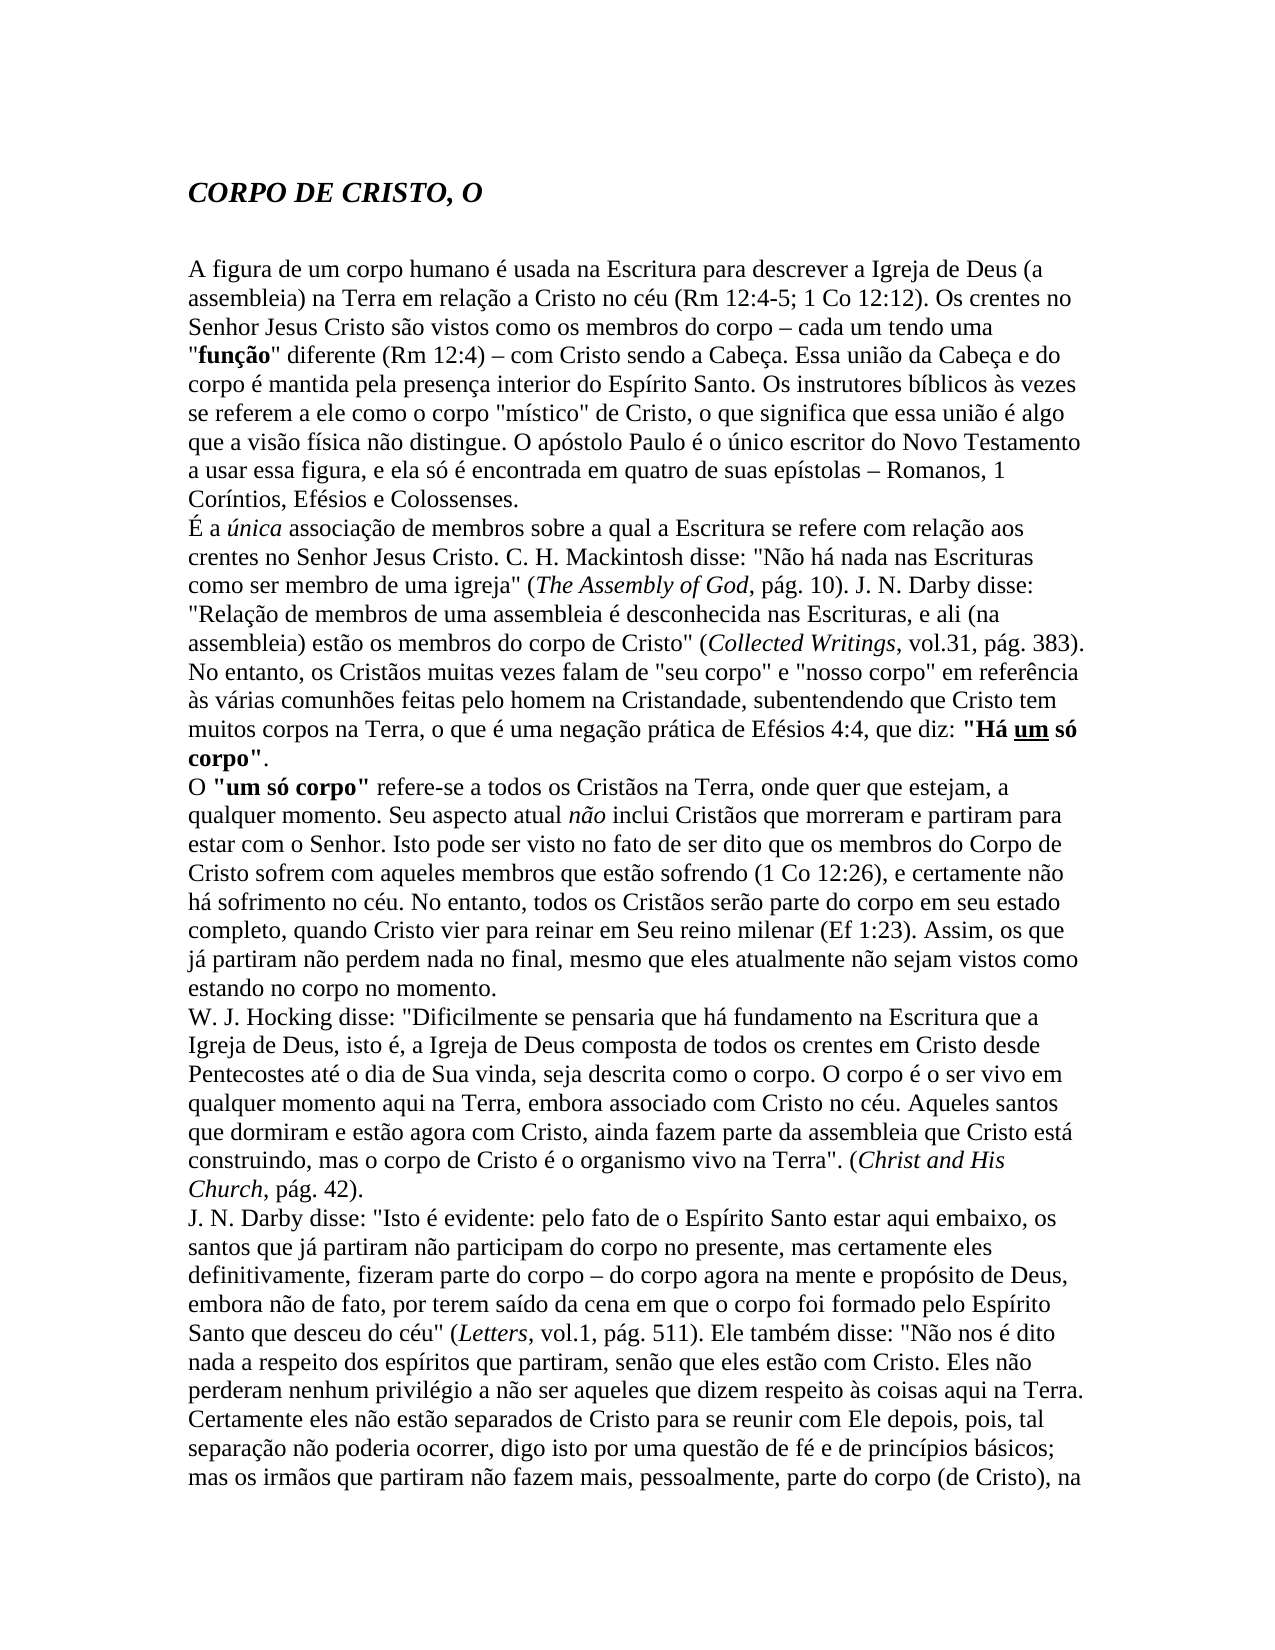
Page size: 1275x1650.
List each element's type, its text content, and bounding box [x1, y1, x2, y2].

text É a única associação de membros sobre a qual a Escritura se refere com relação aos crentes no Senhor Jesus Cristo. C. H. Mackintosh disse: "Não há nada nas Escrituras como ser membro de uma igreja" (The Assembly of God, pág. 10). J. N. Darby disse: "Relação de membros de uma assembleia é desconhecida nas Escrituras, e ali (na assembleia) estão os membros do corpo de Cristo" (Collected Writings, vol.31, pág. 383). No entanto, os Cristãos muitas vezes falam de "seu corpo" e "nosso corpo" em referência às várias comunhões feitas pelo homem na Cristandade, subentendendo que Cristo tem muitos corpos na Terra, o que é uma negação prática de Efésios 4:4, que diz: "Há um só corpo". [188, 513, 1087, 772]
subtitle CORPO DE CRISTO, O [188, 175, 1087, 208]
text A figura de um corpo humano é usada na Escritura para descrever a Igreja de Deus (a assembleia) na Terra em relação a Cristo no céu (Rm 12:4-5; 1 Co 12:12). Os crentes no Senhor Jesus Cristo são vistos como os membros do corpo – cada um tendo uma "função" diferente (Rm 12:4) – com Cristo sendo a Cabeça. Essa união da Cabeça e do corpo é mantida pela presença interior do Espírito Santo. Os instrutores bíblicos às vezes se referem a ele como o corpo "místico" de Cristo, o que significa que essa união é algo que a visão física não distingue. O apóstolo Paulo é o único escritor do Novo Testamento a usar essa figura, e ela só é encontrada em quatro de suas epístolas – Romanos, 1 Coríntios, Efésios e Colossenses. [188, 254, 1087, 513]
text O "um só corpo" refere-se a todos os Cristãos na Terra, onde quer que estejam, a qualquer momento. Seu aspecto atual não inclui Cristãos que morreram e partiram para estar com o Senhor. Isto pode ser visto no fato de ser dito que os membros do Corpo de Cristo sofrem com aqueles membros que estão sofrendo (1 Co 12:26), e certamente não há sofrimento no céu. No entanto, todos os Cristãos serão parte do corpo em seu estado completo, quando Cristo vier para reinar em Seu reino milenar (Ef 1:23). Assim, os que já partiram não perdem nada no final, mesmo que eles atualmente não sejam vistos como estando no corpo no momento. [188, 772, 1087, 1002]
text W. J. Hocking disse: "Dificilmente se pensaria que há fundamento na Escritura que a Igreja de Deus, isto é, a Igreja de Deus composta de todos os crentes em Cristo desde Pentecostes até o dia de Sua vinda, seja descrita como o corpo. O corpo é o ser vivo em qualquer momento aqui na Terra, embora associado com Cristo no céu. Aqueles santos que dormiram e estão agora com Cristo, ainda fazem parte da assembleia que Cristo está construindo, mas o corpo de Cristo é o organismo vivo na Terra". (Christ and His Church, pág. 42). [188, 1002, 1087, 1203]
text J. N. Darby disse: "Isto é evidente: pelo fato de o Espírito Santo estar aqui embaixo, os santos que já partiram não participam do corpo no presente, mas certamente eles definitivamente, fizeram parte do corpo – do corpo agora na mente e propósito de Deus, embora não de fato, por terem saído da cena em que o corpo foi formado pelo Espírito Santo que desceu do céu" (Letters, vol.1, pág. 511). Ele também disse: "Não nos é dito nada a respeito dos espíritos que partiram, senão que eles estão com Cristo. Eles não perderam nenhum privilégio a não ser aqueles que dizem respeito às coisas aqui na Terra. Certamente eles não estão separados de Cristo para se reunir com Ele depois, pois, tal separação não poderia ocorrer, digo isto por uma questão de fé e de princípios básicos; mas os irmãos que partiram não fazem mais, pessoalmente, parte do corpo (de Cristo), na [188, 1203, 1087, 1491]
